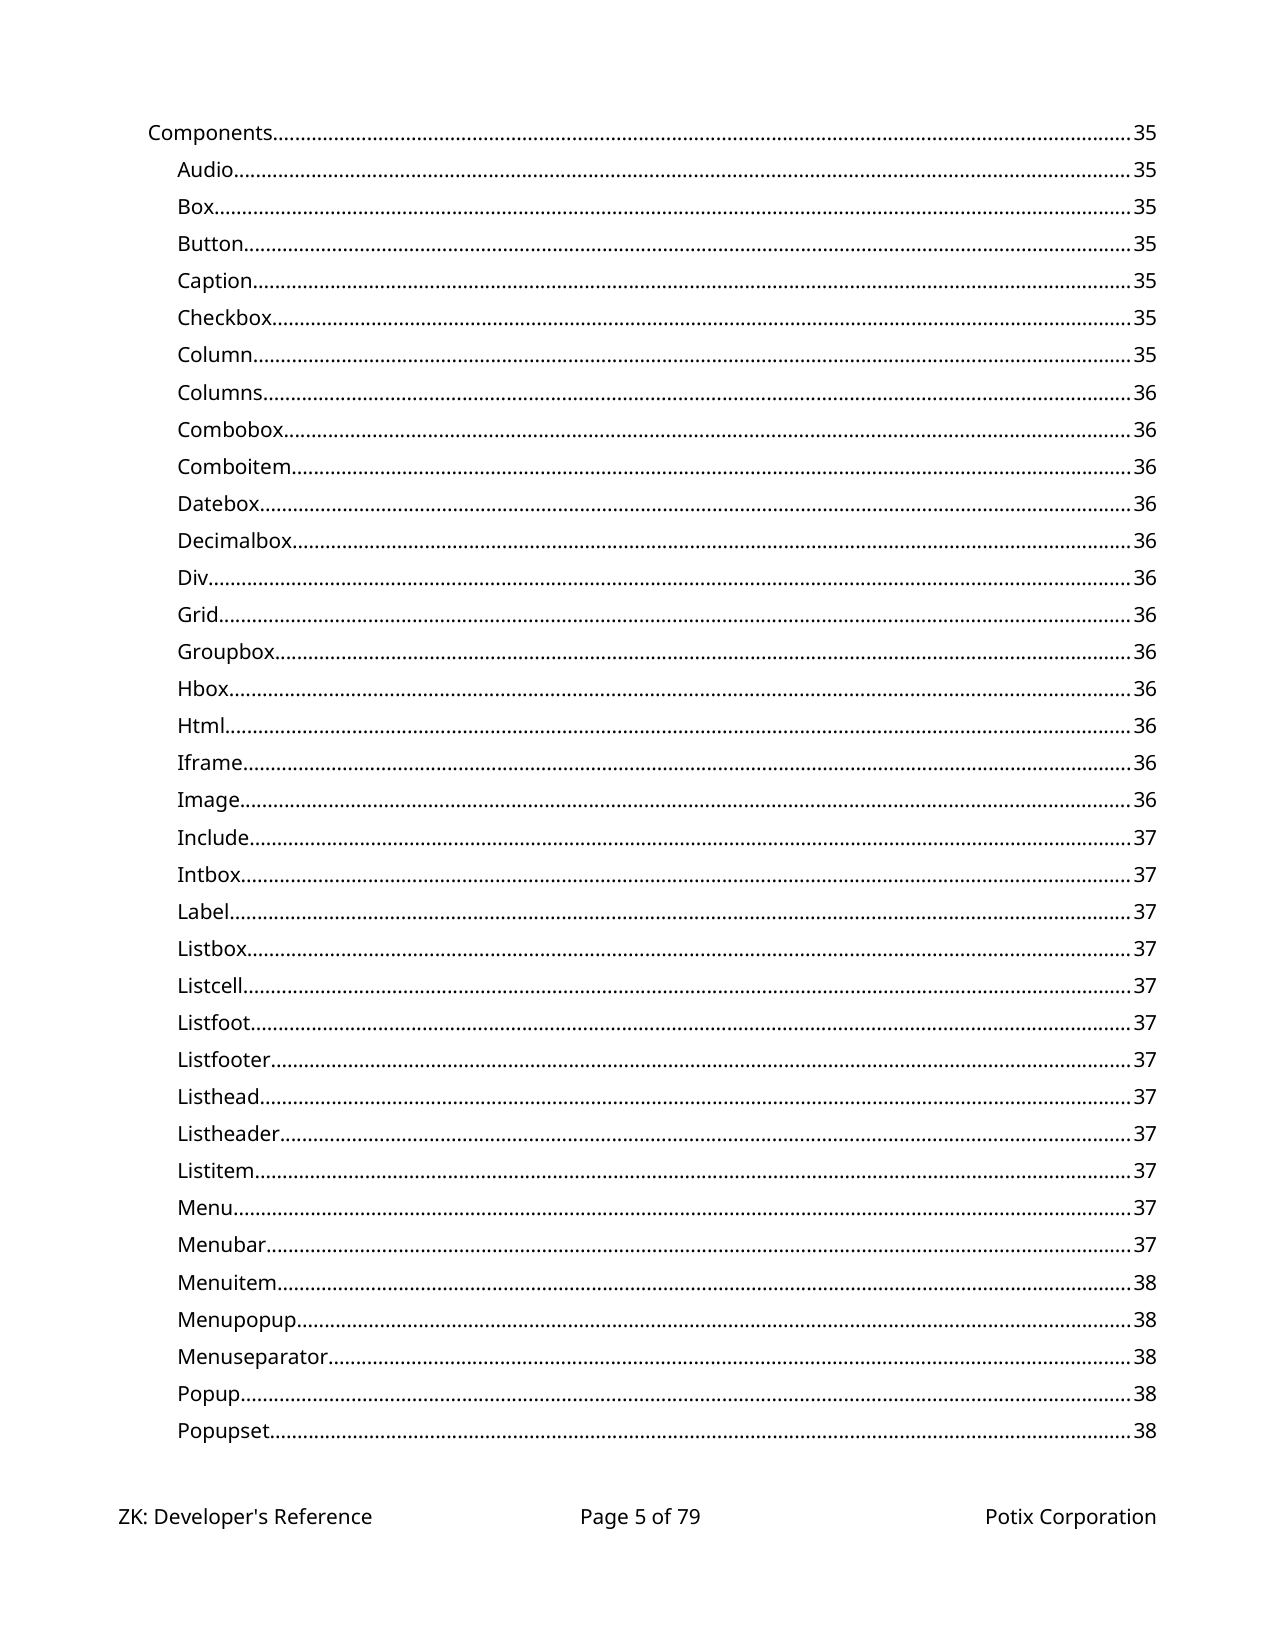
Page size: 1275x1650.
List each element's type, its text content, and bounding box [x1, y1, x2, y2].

text Grid 36 [177, 600, 1157, 628]
text Hbox 36 [177, 674, 1157, 703]
text Datebox 36 [177, 489, 1157, 517]
text Intbox 37 [177, 860, 1157, 888]
text Popupset 38 [177, 1416, 1157, 1444]
text Listheader 37 [177, 1119, 1157, 1148]
text Listitem 37 [177, 1156, 1157, 1185]
text Comboitem 36 [177, 452, 1157, 480]
text Html 36 [177, 711, 1157, 740]
text Column 35 [177, 341, 1157, 369]
text Label 37 [177, 897, 1157, 925]
text Columns 36 [177, 378, 1157, 406]
text Div 36 [177, 563, 1157, 591]
text Listfoot 37 [177, 1008, 1157, 1036]
text Groupbox 36 [177, 637, 1157, 666]
text Listfooter 37 [177, 1045, 1157, 1073]
text Box 35 [177, 192, 1157, 221]
text Components 35 [148, 118, 1157, 146]
text Caption 35 [177, 266, 1157, 295]
text Menuitem 38 [177, 1268, 1157, 1296]
text Popup 38 [177, 1379, 1157, 1407]
text Listhead 37 [177, 1082, 1157, 1111]
text Decimalbox 36 [177, 526, 1157, 554]
text Button 35 [177, 229, 1157, 258]
text Iframe 36 [177, 748, 1157, 777]
text Image 36 [177, 786, 1157, 814]
text Listcell 37 [177, 971, 1157, 999]
text Menu 37 [177, 1193, 1157, 1222]
text Include 37 [177, 823, 1157, 851]
text Audio 35 [177, 155, 1157, 183]
text Menupopup 38 [177, 1305, 1157, 1333]
text Menubar 37 [177, 1231, 1157, 1259]
text Checkbox 35 [177, 303, 1157, 332]
text Combobox 36 [177, 415, 1157, 443]
text Menuseparator 38 [177, 1342, 1157, 1370]
text Listbox 37 [177, 934, 1157, 962]
